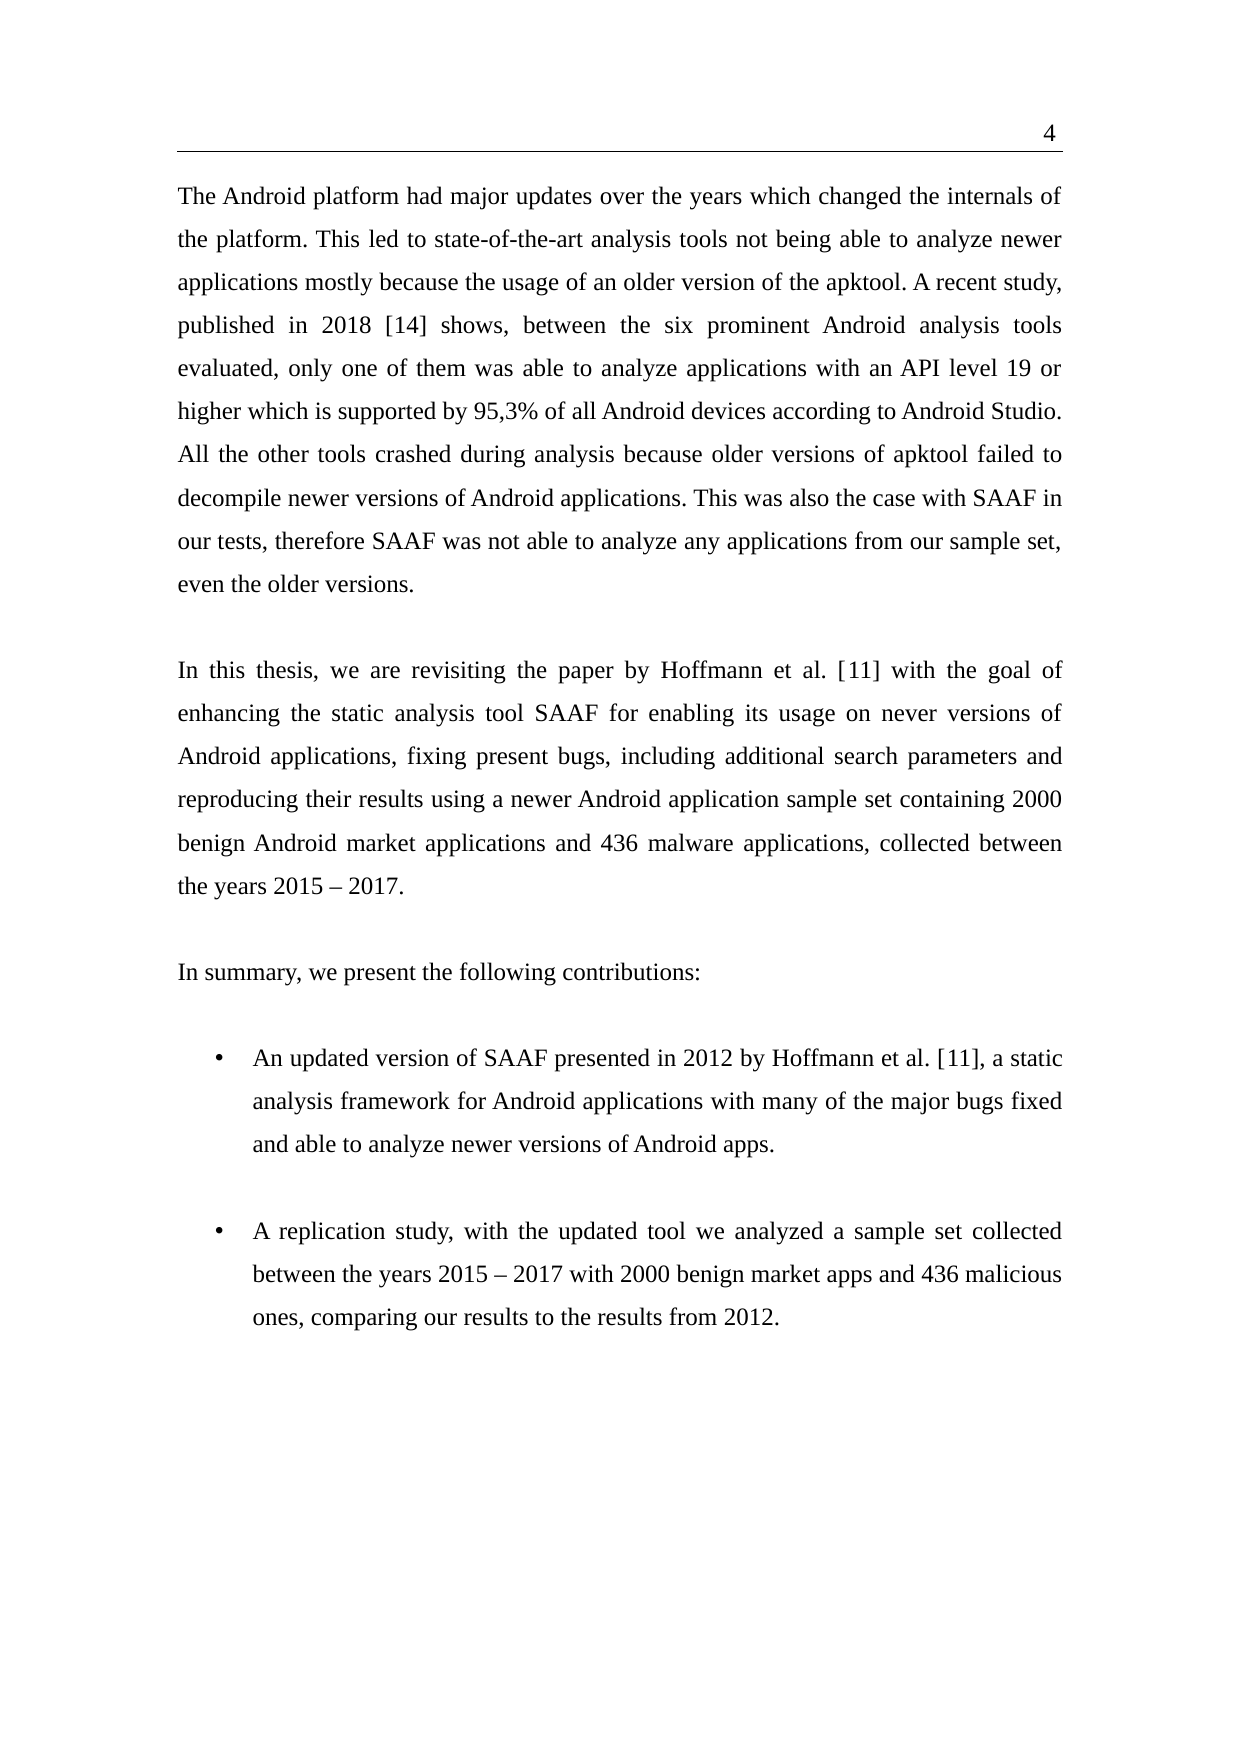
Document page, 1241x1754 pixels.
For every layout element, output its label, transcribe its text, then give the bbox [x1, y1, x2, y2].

text In this thesis, we are revisiting the paper by Hoffmann et al. [11] with the goal of enhancing the static analysis tool SAAF for enabling its usage on never versions of Android applications, fixing present bugs, including additional search parameters and reproducing their results using a newer Android application sample set containing 2000 benign Android market applications and 436 malware applications, collected between the years 2015 – 2017. [177, 655, 1063, 899]
text The Android platform had major updates over the years which changed the internals of the platform. This led to state-of-the-art analysis tools not being able to analyze newer applications mostly because the usage of an older version of the apktool. A recent study, published in 2018 [14] shows, between the six prominent Android analysis tools evaluated, only one of them was able to analyze applications with an API level 19 or higher which is supported by 95,3% of all Android devices according to Android Studio. All the other tools crashed during analysis because older versions of apktool failed to decompile newer versions of Android applications. This was also the case with SAAF in our tests, therefore SAAF was not able to analyze any applications from our sample set, even the older versions. [177, 181, 1063, 598]
list An updated version of SAAF presented in 2012 by Hoffmann et al. [11], a static analysis framework for Android applications with many of the major bugs fixed and able to analyze newer versions of Android apps. [215, 1043, 1063, 1158]
list A replication study, with the updated tool we analyzed a sample set collected between the years 2015 – 2017 with 2000 benign market apps and 436 malicious ones, comparing our results to the results from 2012. [215, 1216, 1063, 1331]
text In summary, we present the following contributions: [177, 957, 1063, 986]
